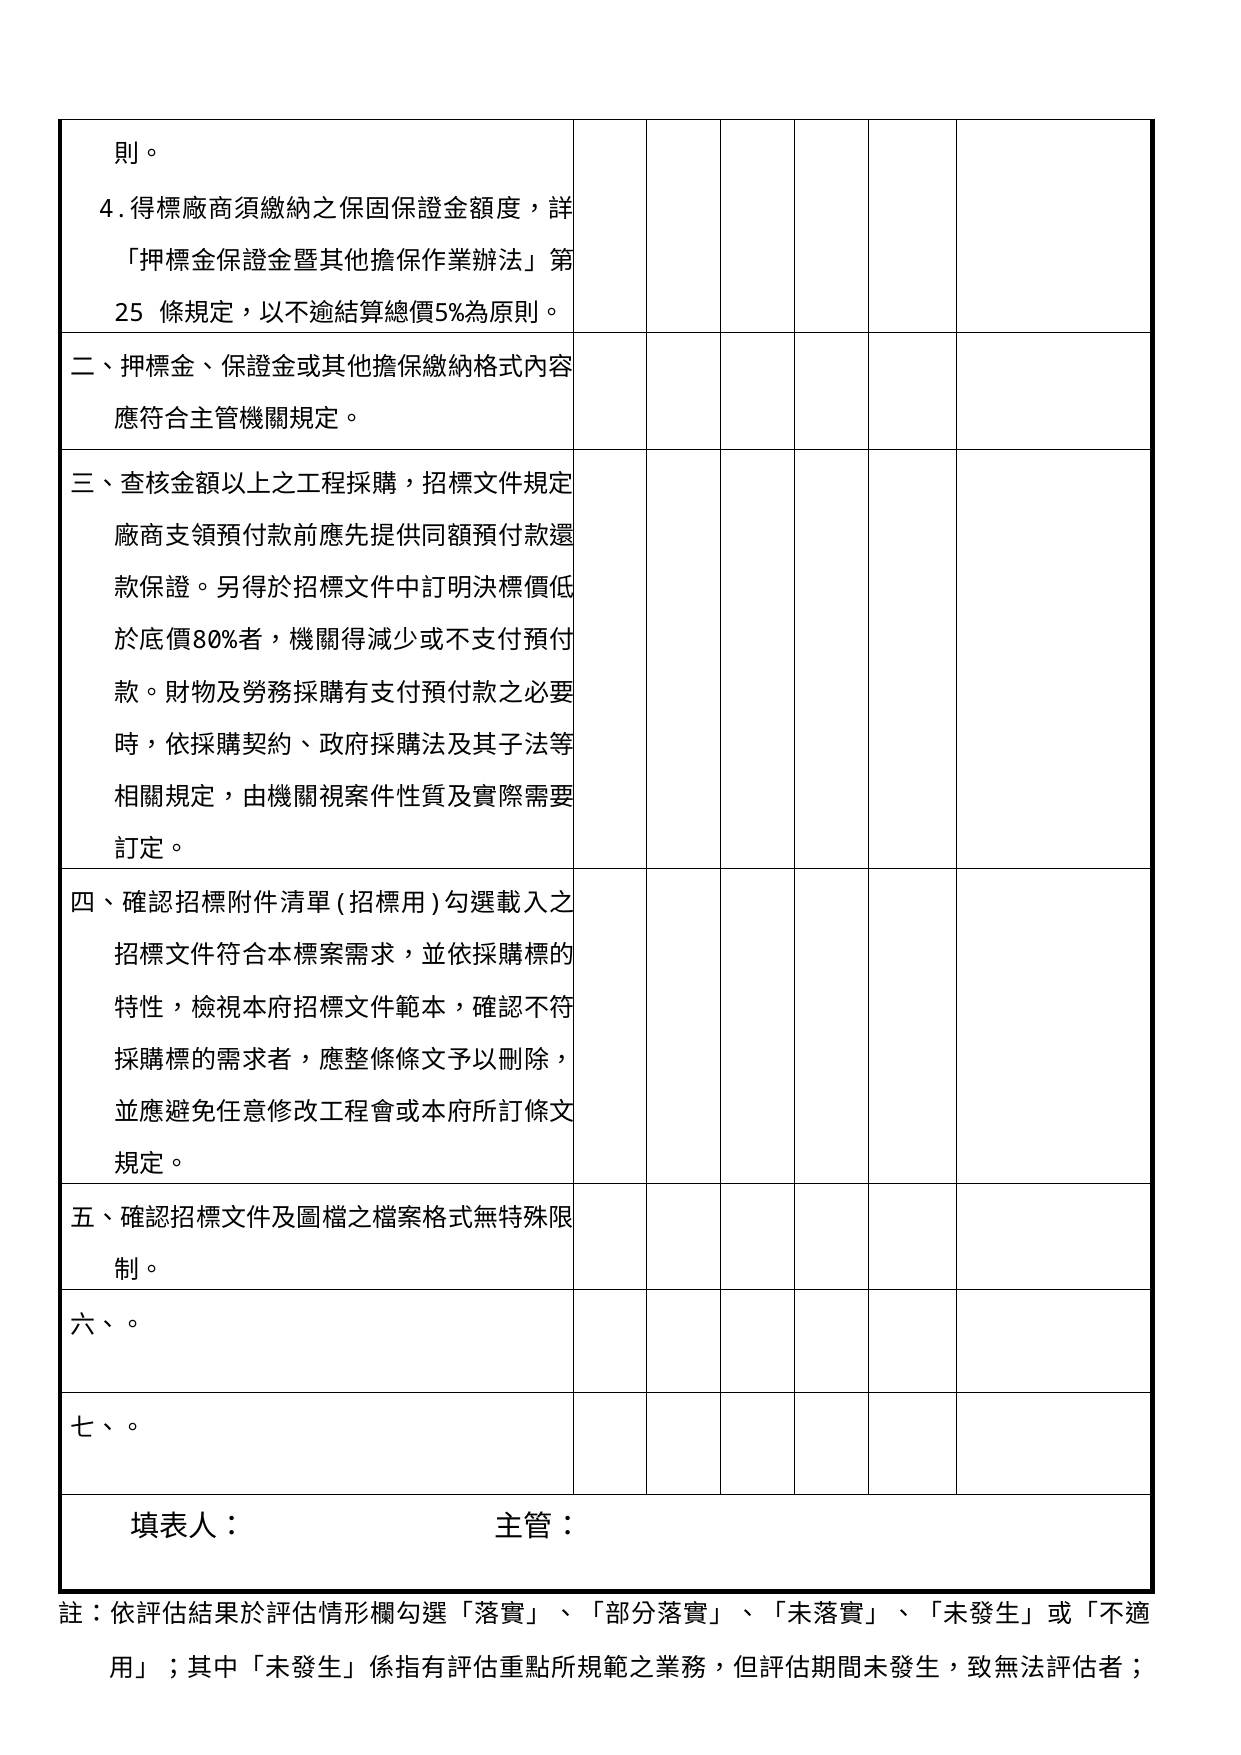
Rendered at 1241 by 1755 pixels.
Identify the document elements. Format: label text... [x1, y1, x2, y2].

table_cell [574, 333, 646, 448]
table_cell [795, 333, 868, 448]
table_cell [795, 1184, 868, 1289]
table_cell [957, 450, 1150, 868]
table_cell [957, 333, 1150, 448]
table_cell 二、押標金、保證金或其他擔保繳納格式內容應符合主管機關規定。 [62, 333, 573, 448]
table_cell [647, 450, 720, 868]
table_cell 三、查核金額以上之工程採購，招標文件規定廠商支領預付款前應先提供同額預付款還款保證。另得於招標文件中訂明決標價低於底價80%者，機關得減少或不支付預付款。財物及勞務採購有支付預付款之必要時，依採購契約、政府採購法及其子法等相關規定，由機關視案件性質及實際需要訂定。 [62, 450, 573, 868]
table_cell [795, 1393, 868, 1494]
table_cell 六、。 [62, 1290, 573, 1392]
table_cell 四、確認招標附件清單(招標用)勾選載入之招標文件符合本標案需求，並依採購標的特性，檢視本府招標文件範本，確認不符採購標的需求者，應整條條文予以刪除，並應避免任意修改工程會或本府所訂條文規定。 [62, 869, 573, 1183]
text 註：依評估結果於評估情形欄勾選「落實」、「部分落實」、「未落實」、「未發生」或「不適用」；其中「未發生」係指有評估重點所規範之業務，但評估期間未發生，致無法評估者； [58, 1594, 1151, 1684]
table_cell [869, 450, 956, 868]
table_cell [647, 1184, 720, 1289]
table_cell [721, 120, 794, 332]
table_cell [721, 333, 794, 448]
table_cell [647, 1393, 720, 1494]
table_cell [574, 1290, 646, 1392]
table_cell [574, 120, 646, 332]
table_cell [869, 1393, 956, 1494]
table_cell [869, 333, 956, 448]
table_cell 五、確認招標文件及圖檔之檔案格式無特殊限制。 [62, 1184, 573, 1289]
table_cell [574, 1184, 646, 1289]
table_cell [647, 869, 720, 1183]
table_cell [957, 1393, 1150, 1494]
table_cell [574, 1393, 646, 1494]
table_cell [721, 450, 794, 868]
table_cell [957, 120, 1150, 332]
table_cell [647, 333, 720, 448]
table_cell [869, 1290, 956, 1392]
table_cell [721, 1393, 794, 1494]
table_cell [647, 1290, 720, 1392]
table_cell [647, 120, 720, 332]
table_cell [795, 120, 868, 332]
table_cell [721, 1184, 794, 1289]
table_cell [574, 869, 646, 1183]
table_cell [795, 1290, 868, 1392]
table_cell [574, 450, 646, 868]
table_cell [795, 869, 868, 1183]
table_cell 七、。 [62, 1393, 573, 1494]
table_cell [721, 869, 794, 1183]
table_cell [795, 450, 868, 868]
table_cell [957, 1290, 1150, 1392]
table_cell 填表人： 主管： [62, 1495, 1150, 1589]
table_cell [869, 120, 956, 332]
table_cell [869, 869, 956, 1183]
table_cell [721, 1290, 794, 1392]
table_cell [957, 1184, 1150, 1289]
table_cell 則。 4.得標廠商須繳納之保固保證金額度，詳「押標金保證金暨其他擔保作業辦法」第25 條規定，以不逾結算總價5%為原則。 [62, 120, 573, 332]
table_cell [869, 1184, 956, 1289]
table_cell [957, 869, 1150, 1183]
